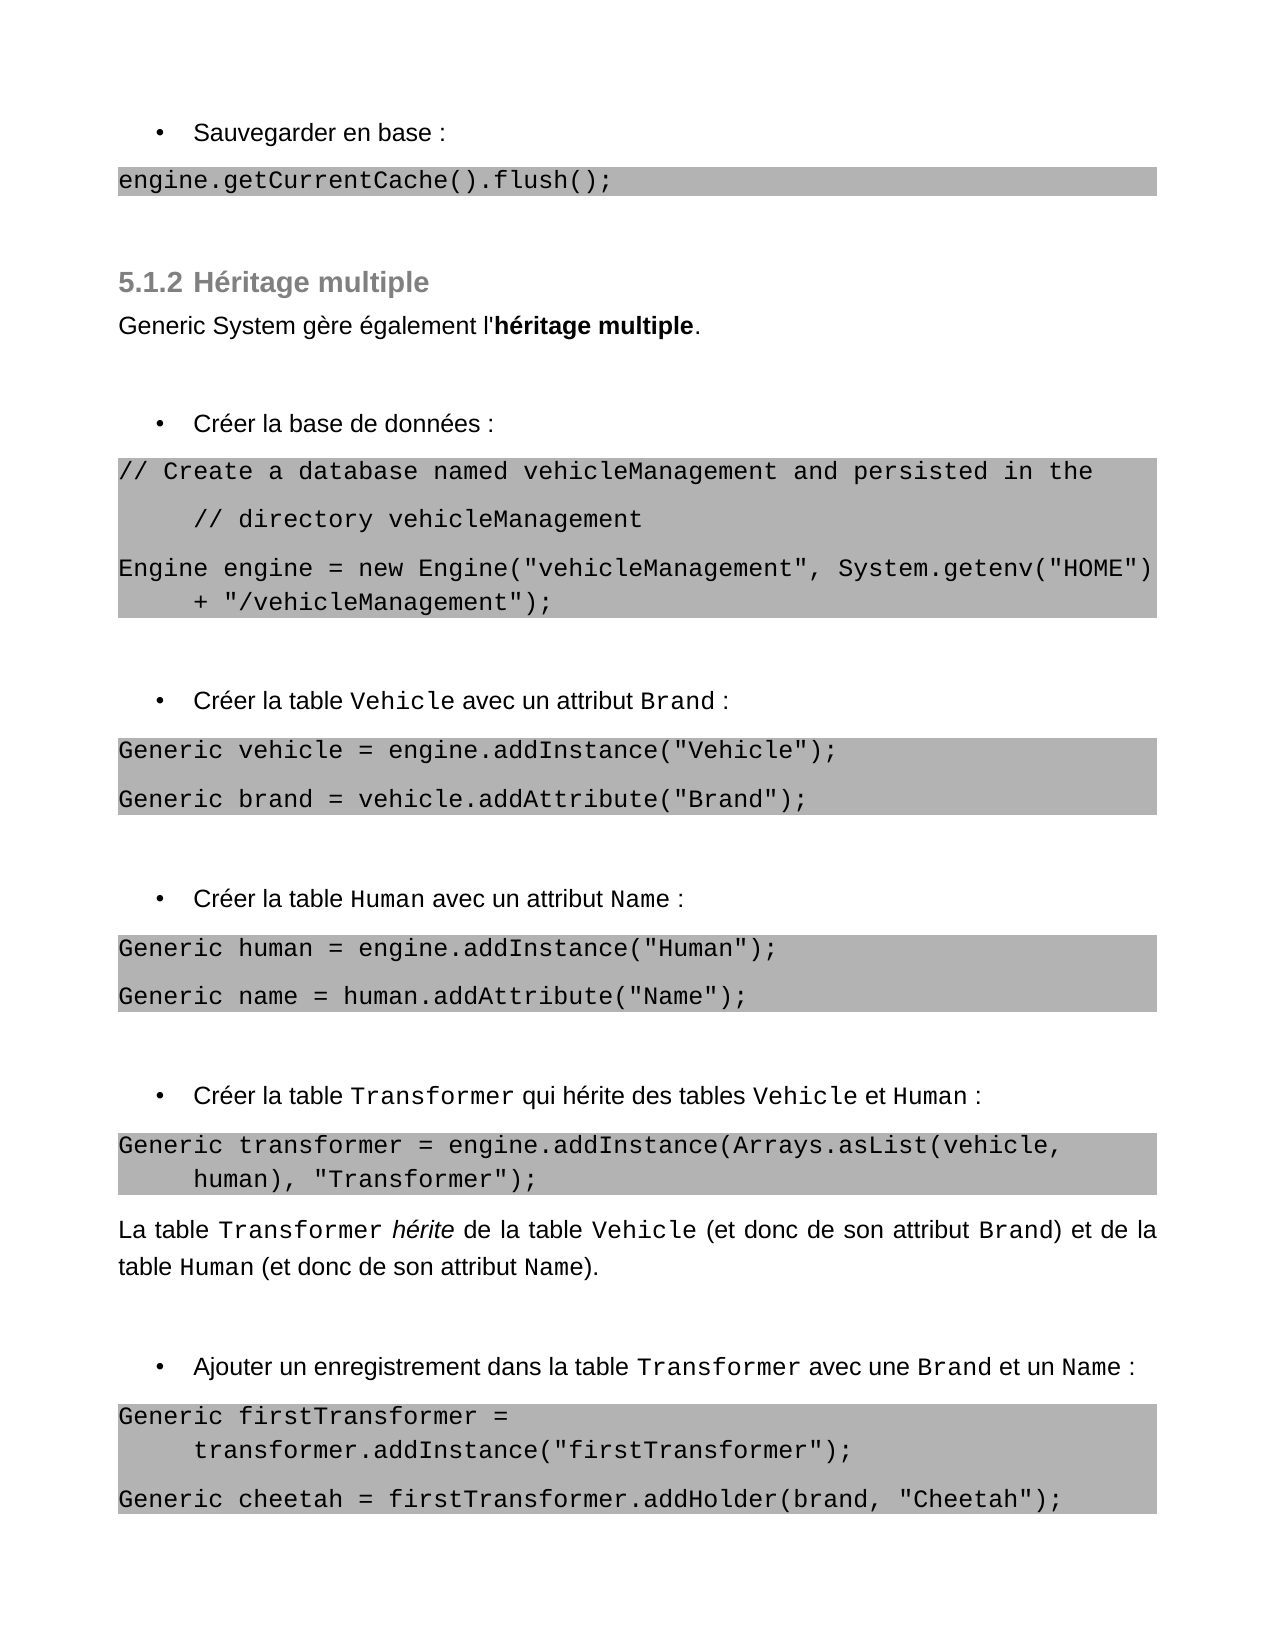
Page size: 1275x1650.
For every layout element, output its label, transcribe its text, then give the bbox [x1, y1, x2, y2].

text Generic System gère également l'héritage multiple. [118, 311, 1157, 340]
text Engine engine = new Engine("vehicleManagement", System.getenv("HOME") + "/vehicleManagement"); [118, 555, 1157, 618]
text Generic firstTransformer = transformer.addInstance("firstTransformer"); [118, 1404, 1157, 1466]
text Generic human = engine.addInstance("Human"); [118, 935, 1157, 964]
text Generic brand = vehicle.addAttribute("Brand"); [118, 787, 1157, 815]
list Sauvegarder en base : [156, 118, 1157, 147]
text // directory vehicleManagement [118, 507, 1157, 535]
text La table Transformer hérite de la table Vehicle (et donc de son attribut Brand) et de la table Human (et donc de son attribut Name). [118, 1215, 1157, 1283]
list Créer la table Human avec un attribut Name : [156, 884, 1157, 914]
text Generic cheetah = firstTransformer.addHolder(brand, "Cheetah"); [118, 1486, 1157, 1514]
list Ajouter un enregistrement dans la table Transformer avec une Brand et un Name : [156, 1352, 1157, 1383]
text // Create a database named vehicleManagement and persisted in the [118, 458, 1157, 487]
text Generic transformer = engine.addInstance(Arrays.asList(vehicle, human), "Transformer"); [118, 1133, 1157, 1195]
text engine.getCurrentCache().flush(); [118, 167, 1157, 196]
text Generic vehicle = engine.addInstance("Vehicle"); [118, 738, 1157, 766]
list Créer la table Vehicle avec un attribut Brand : [156, 686, 1157, 717]
list Créer la base de données : [156, 409, 1157, 438]
text Generic name = human.addAttribute("Name"); [118, 984, 1157, 1012]
subtitle Héritage multiple [118, 265, 1157, 298]
list Créer la table Transformer qui hérite des tables Vehicle et Human : [156, 1081, 1157, 1112]
